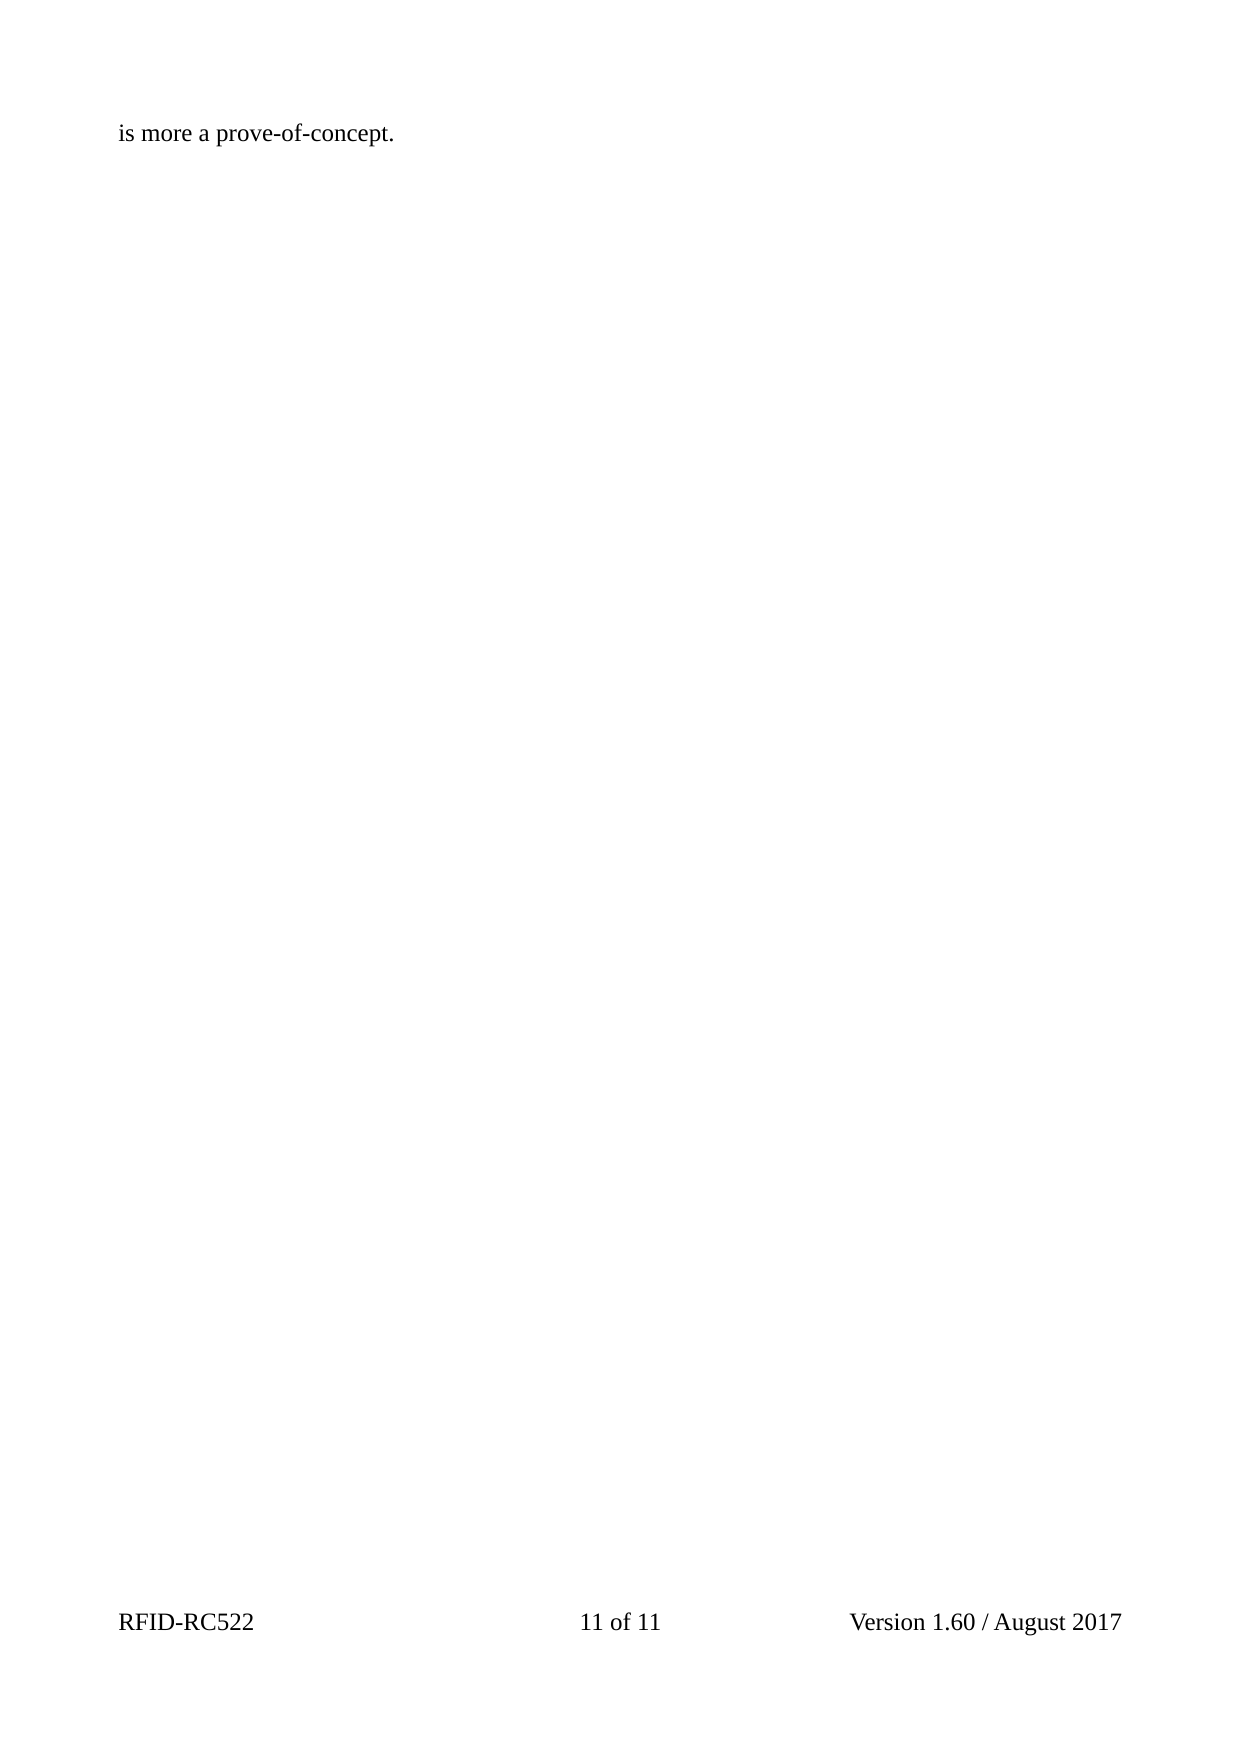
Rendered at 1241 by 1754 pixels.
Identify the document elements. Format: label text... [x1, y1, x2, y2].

text is more a prove-of-concept. [118, 118, 1122, 147]
